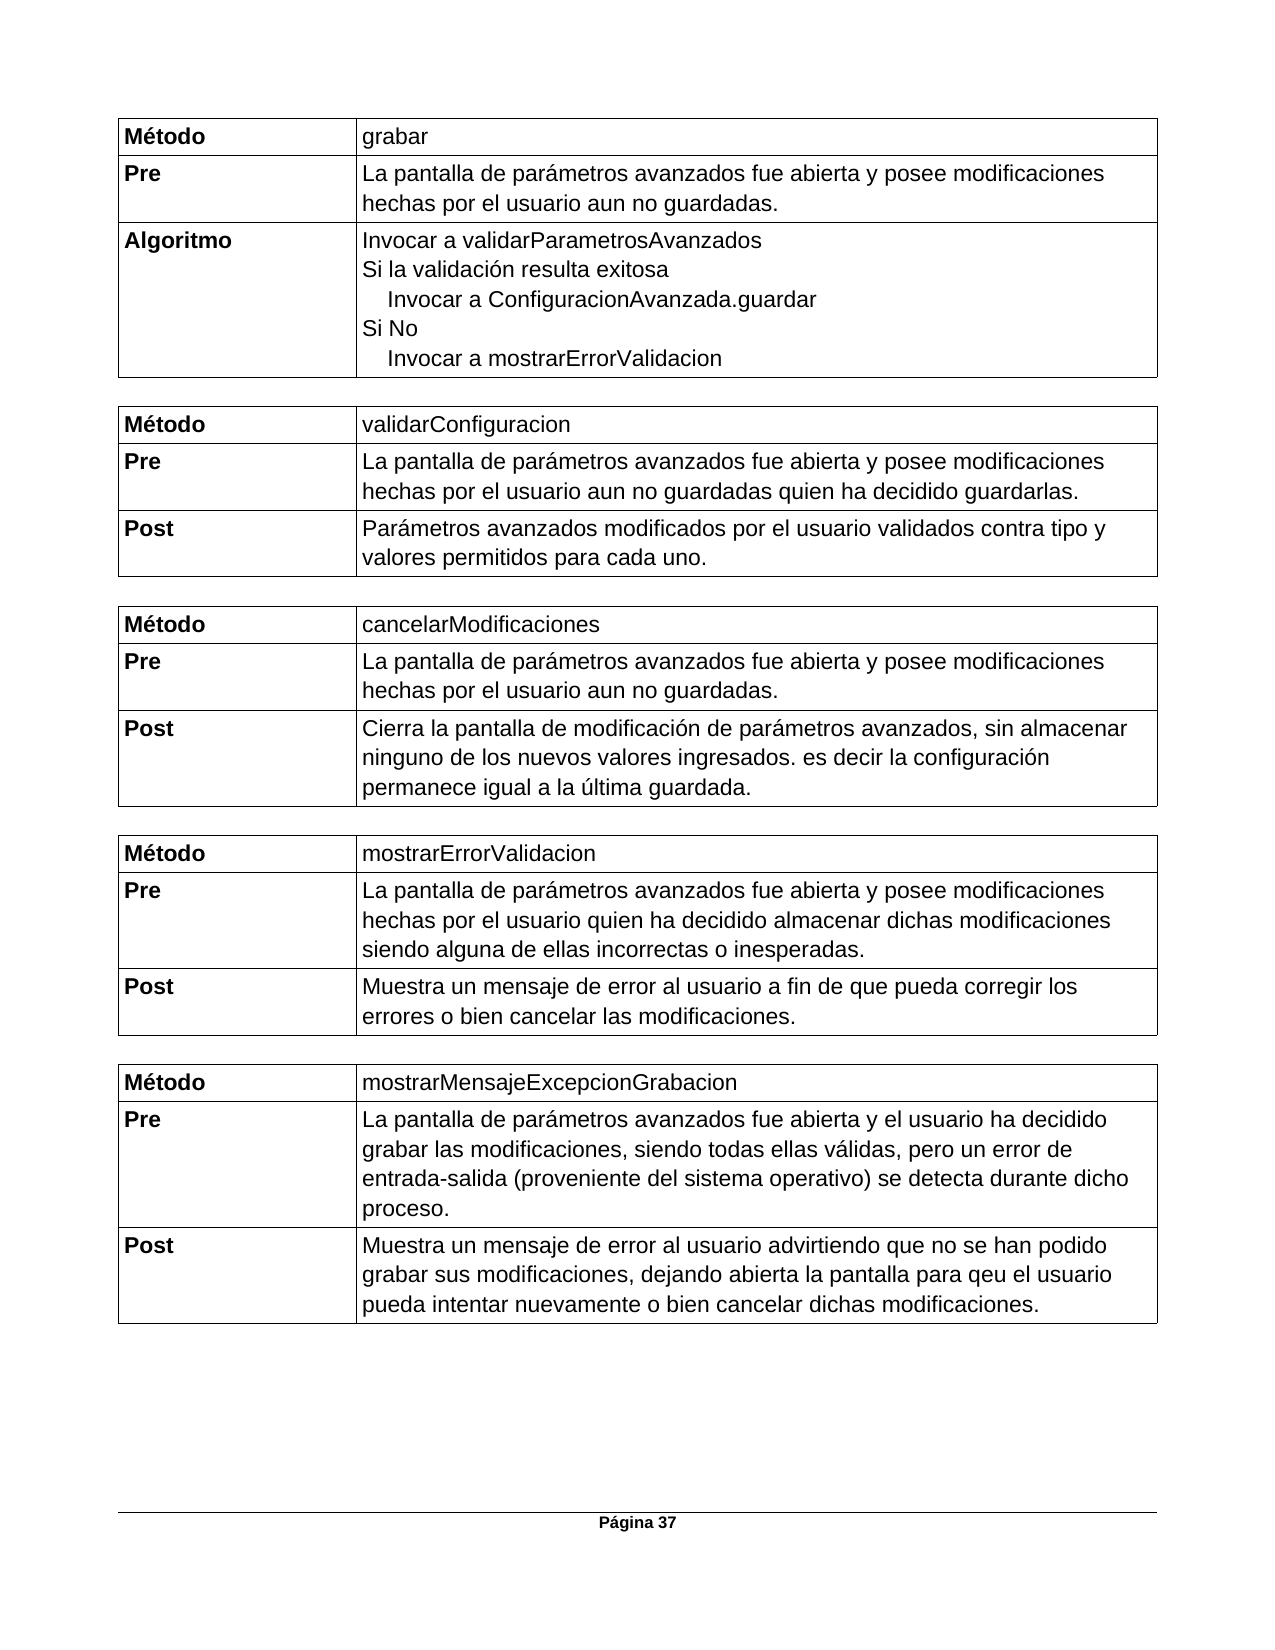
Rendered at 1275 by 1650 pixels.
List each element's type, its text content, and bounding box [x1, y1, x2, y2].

table_header Método [119, 407, 356, 443]
table_cell Pre [119, 873, 356, 968]
table_cell Pre [119, 644, 356, 709]
table_header mostrarErrorValidacion [357, 836, 1157, 872]
table_header mostrarMensajeExcepcionGrabacion [357, 1065, 1157, 1101]
table_cell Post [119, 711, 356, 806]
table_cell Cierra la pantalla de modificación de parámetros avanzados, sin almacenar ninguno de los nuevos valores ingresados. es decir la configuración permanece igual a la última guardada. [357, 711, 1157, 806]
table_cell Post [119, 511, 356, 576]
table_cell La pantalla de parámetros avanzados fue abierta y posee modificaciones hechas por el usuario aun no guardadas. [357, 644, 1157, 709]
table_cell La pantalla de parámetros avanzados fue abierta y el usuario ha decidido grabar las modificaciones, siendo todas ellas válidas, pero un error de entrada-salida (proveniente del sistema operativo) se detecta durante dicho proceso. [357, 1102, 1157, 1227]
table_cell Invocar a validarParametrosAvanzados Si la validación resulta exitosa Invocar a ConfiguracionAvanzada.guardar Si No Invocar a mostrarErrorValidacion [357, 223, 1157, 377]
table_cell Pre [119, 444, 356, 510]
table_cell Muestra un mensaje de error al usuario a fin de que pueda corregir los errores o bien cancelar las modificaciones. [357, 969, 1157, 1035]
table_header cancelarModificaciones [357, 607, 1157, 643]
table_cell Post [119, 969, 356, 1035]
table_header grabar [357, 119, 1157, 155]
table_cell Post [119, 1228, 356, 1323]
table_header Método [119, 1065, 356, 1101]
table_header Método [119, 607, 356, 643]
table_header Método [119, 836, 356, 872]
table_cell La pantalla de parámetros avanzados fue abierta y posee modificaciones hechas por el usuario aun no guardadas quien ha decidido guardarlas. [357, 444, 1157, 510]
table_cell Pre [119, 156, 356, 222]
table_cell Pre [119, 1102, 356, 1227]
table_cell Algoritmo [119, 223, 356, 377]
table_cell La pantalla de parámetros avanzados fue abierta y posee modificaciones hechas por el usuario quien ha decidido almacenar dichas modificaciones siendo alguna de ellas incorrectas o inesperadas. [357, 873, 1157, 968]
table_cell Parámetros avanzados modificados por el usuario validados contra tipo y valores permitidos para cada uno. [357, 511, 1157, 576]
table_header validarConfiguracion [357, 407, 1157, 443]
table_cell La pantalla de parámetros avanzados fue abierta y posee modificaciones hechas por el usuario aun no guardadas. [357, 156, 1157, 222]
table_header Método [119, 119, 356, 155]
table_cell Muestra un mensaje de error al usuario advirtiendo que no se han podido grabar sus modificaciones, dejando abierta la pantalla para qeu el usuario pueda intentar nuevamente o bien cancelar dichas modificaciones. [357, 1228, 1157, 1323]
